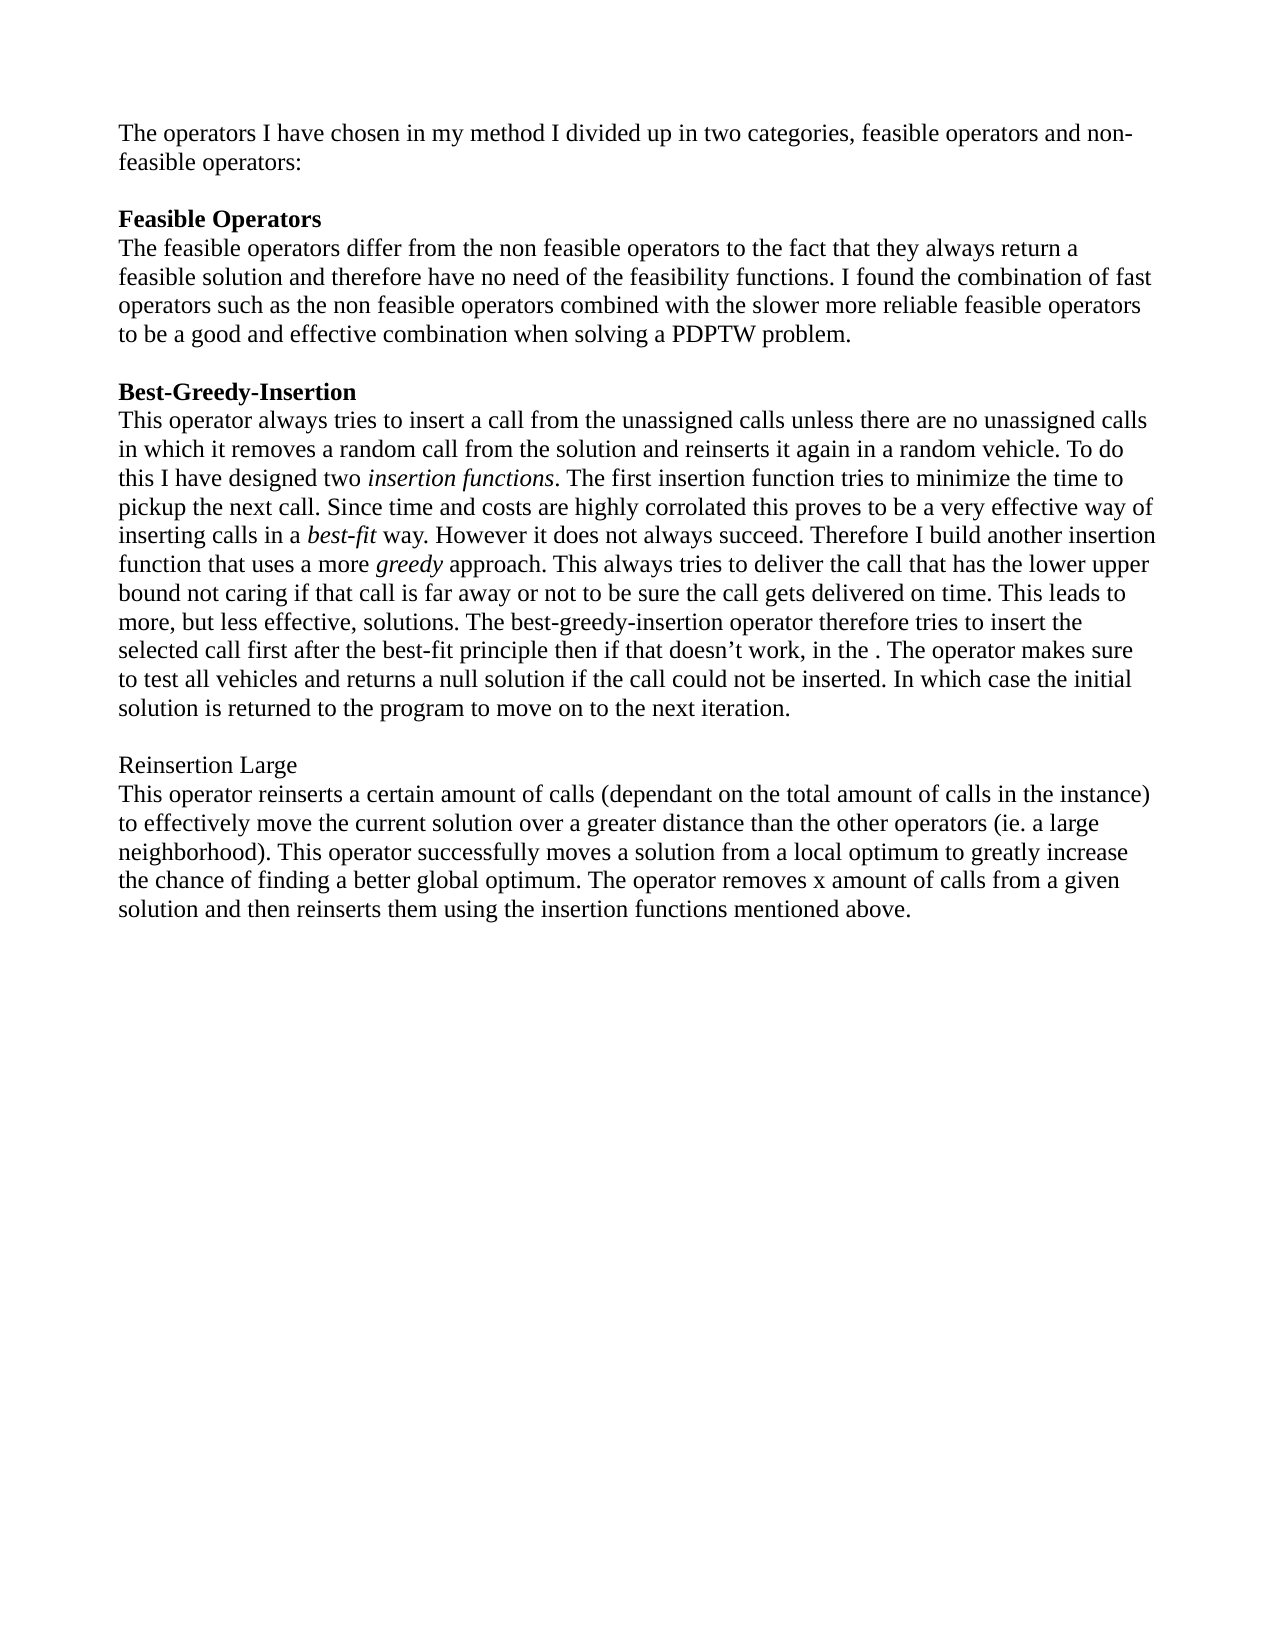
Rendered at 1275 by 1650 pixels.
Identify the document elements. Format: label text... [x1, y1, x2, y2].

text Feasible Operators [118, 204, 1157, 233]
text This operator reinserts a certain amount of calls (dependant on the total amount of calls in the instance) to effectively move the current solution over a greater distance than the other operators (ie. a large neighborhood). This operator successfully moves a solution from a local optimum to greatly increase the chance of finding a better global optimum. The operator removes x amount of calls from a given solution and then reinserts them using the insertion functions mentioned above. [118, 779, 1157, 923]
text This operator always tries to insert a call from the unassigned calls unless there are no unassigned calls in which it removes a random call from the solution and reinserts it again in a random vehicle. To do this I have designed two insertion functions. The first insertion function tries to minimize the time to pickup the next call. Since time and costs are highly corrolated this proves to be a very effective way of inserting calls in a best-fit way. However it does not always succeed. Therefore I build another insertion function that uses a more greedy approach. This always tries to deliver the call that has the lower upper bound not caring if that call is far away or not to be sure the call gets delivered on time. This leads to more, but less effective, solutions. The best-greedy-insertion operator therefore tries to insert the selected call first after the best-fit principle then if that doesn’t work, in the . The operator makes sure to test all vehicles and returns a null solution if the call could not be inserted. In which case the initial solution is returned to the program to move on to the next iteration. [118, 406, 1157, 722]
text The operators I have chosen in my method I divided up in two categories, feasible operators and non-feasible operators: [118, 118, 1157, 176]
text Best-Greedy-Insertion [118, 377, 1157, 406]
text Reinsertion Large [118, 751, 1157, 779]
text The feasible operators differ from the non feasible operators to the fact that they always return a feasible solution and therefore have no need of the feasibility functions. I found the combination of fast operators such as the non feasible operators combined with the slower more reliable feasible operators to be a good and effective combination when solving a PDPTW problem. [118, 233, 1157, 348]
